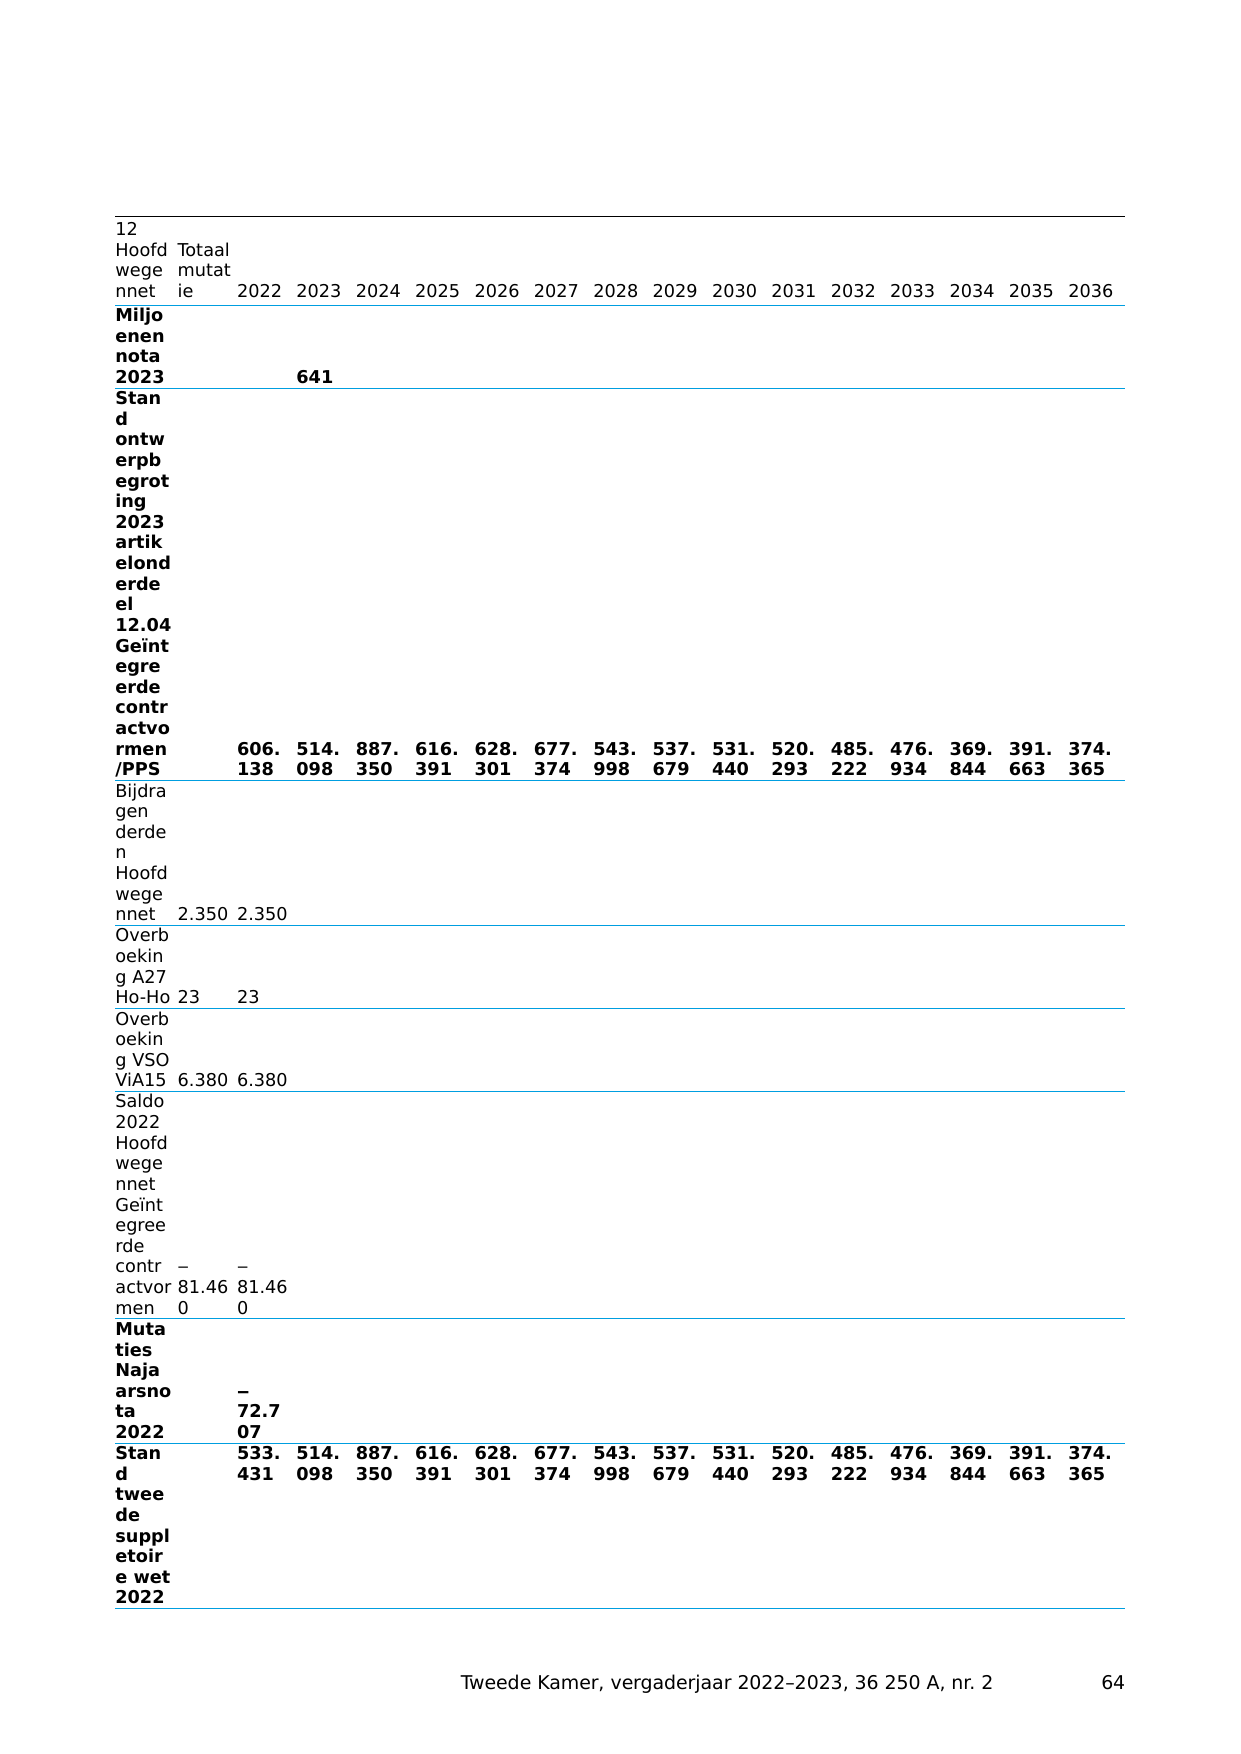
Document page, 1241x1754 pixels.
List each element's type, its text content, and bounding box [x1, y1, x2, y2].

table_cell [353, 926, 412, 1008]
table_cell [353, 1092, 412, 1318]
table_cell [768, 781, 828, 925]
table_cell [946, 781, 1006, 925]
table_cell ‒ 72.707 [234, 1319, 293, 1443]
table_cell [946, 306, 1006, 388]
table_cell [887, 1319, 946, 1443]
table_cell 6.380 [175, 1009, 234, 1091]
table_cell [887, 306, 946, 388]
table_cell Miljoenennota 2023 [115, 306, 174, 388]
table_cell 2025 [412, 217, 471, 304]
table_cell 533.431 [234, 1444, 293, 1608]
table_cell [1065, 926, 1125, 1008]
table_cell 12 Hoofdwegennet [115, 217, 174, 304]
table_cell [768, 926, 828, 1008]
table_header Tabel 12 Artikel 12 Hoofdwegennet (bedragen x €1.000) [115, 191, 1125, 216]
table_cell [709, 926, 768, 1008]
table_cell 476.934 [887, 1444, 946, 1608]
table_cell [887, 1092, 946, 1318]
table_cell Overboeking VSO ViA15 [115, 1009, 174, 1091]
table_cell 2036 [1065, 217, 1125, 304]
table_cell [353, 1009, 412, 1091]
table_cell 374.365 [1065, 389, 1125, 780]
table_cell 616.391 [412, 389, 471, 780]
table_cell [1006, 306, 1065, 388]
table_cell 520.293 [768, 389, 828, 780]
table_cell 2028 [590, 217, 649, 304]
table_cell 391.663 [1006, 389, 1065, 780]
table_cell [353, 306, 412, 388]
table_cell 2026 [471, 217, 531, 304]
table_cell [946, 926, 1006, 1008]
table_cell 628.301 [471, 389, 531, 780]
table_cell [946, 1009, 1006, 1091]
table_cell 2027 [531, 217, 590, 304]
table_cell [709, 1009, 768, 1091]
table_cell 2032 [828, 217, 887, 304]
table_cell 2030 [709, 217, 768, 304]
table_cell [768, 1009, 828, 1091]
table_cell [768, 1092, 828, 1318]
table_cell 537.679 [650, 389, 709, 780]
table_cell 2024 [353, 217, 412, 304]
table_cell [412, 306, 471, 388]
table_cell [175, 389, 234, 780]
table_cell [1006, 1319, 1065, 1443]
table_cell [531, 1319, 590, 1443]
table_cell 485.222 [828, 1444, 887, 1608]
table_cell 391.663 [1006, 1444, 1065, 1608]
table_cell [531, 306, 590, 388]
table_cell 2029 [650, 217, 709, 304]
table_cell [531, 926, 590, 1008]
table_cell [828, 1009, 887, 1091]
table_cell [1006, 1009, 1065, 1091]
table_cell [887, 1009, 946, 1091]
table_cell 2031 [768, 217, 828, 304]
table_cell 606.138 [234, 389, 293, 780]
table_cell [234, 306, 293, 388]
table_cell [1065, 1092, 1125, 1318]
table_cell [828, 926, 887, 1008]
table_cell [412, 926, 471, 1008]
table_cell [590, 1009, 649, 1091]
table_cell [828, 1092, 887, 1318]
table_cell 537.679 [650, 1444, 709, 1608]
table_cell Stand tweede suppletoire wet 2022 [115, 1444, 174, 1608]
table_cell 369.844 [946, 389, 1006, 780]
table_cell [650, 306, 709, 388]
table_cell 2.350 [175, 781, 234, 925]
table_cell [828, 306, 887, 388]
table_cell [946, 1319, 1006, 1443]
table_cell [175, 306, 234, 388]
table_cell 543.998 [590, 1444, 649, 1608]
table_cell 23 [234, 926, 293, 1008]
table_cell [293, 781, 353, 925]
table_cell [412, 781, 471, 925]
table_cell [650, 1092, 709, 1318]
table_cell 485.222 [828, 389, 887, 780]
table_cell [293, 1009, 353, 1091]
table_cell Stand ontwerpbegroting 2023 artikelonderdeel 12.04 Geïntegreerde contractvormen/PPS [115, 389, 174, 780]
table_cell [531, 1009, 590, 1091]
table_cell [887, 781, 946, 925]
table_cell [412, 1009, 471, 1091]
table_cell 476.934 [887, 389, 946, 780]
table_cell [768, 306, 828, 388]
table_cell Totaal mutatie [175, 217, 234, 304]
table_cell [175, 1444, 234, 1608]
table_cell [828, 781, 887, 925]
table_cell [471, 306, 531, 388]
table_cell [353, 1319, 412, 1443]
table_cell Overboeking A27 Ho-Ho [115, 926, 174, 1008]
table_cell 616.391 [412, 1444, 471, 1608]
table_cell [590, 1319, 649, 1443]
table_cell [590, 781, 649, 925]
table_cell 887.350 [353, 389, 412, 780]
table_cell [471, 1319, 531, 1443]
table_cell [590, 926, 649, 1008]
table_cell [768, 1319, 828, 1443]
table_cell 2022 [234, 217, 293, 304]
table_cell [531, 781, 590, 925]
table_cell 2035 [1006, 217, 1065, 304]
table_cell [828, 1319, 887, 1443]
table_cell 520.293 [768, 1444, 828, 1608]
table_cell 628.301 [471, 1444, 531, 1608]
table_cell [1065, 1319, 1125, 1443]
table_cell 374.365 [1065, 1444, 1125, 1608]
table_cell 2034 [946, 217, 1006, 304]
table_cell 531.440 [709, 1444, 768, 1608]
table_cell 514.098 [293, 389, 353, 780]
table_cell 2033 [887, 217, 946, 304]
table_cell [1065, 306, 1125, 388]
table_cell [412, 1092, 471, 1318]
table_cell 6.380 [234, 1009, 293, 1091]
table_cell [471, 1092, 531, 1318]
table_cell [471, 1009, 531, 1091]
table_cell [650, 781, 709, 925]
table_cell [175, 1319, 234, 1443]
table_cell [353, 781, 412, 925]
table_cell [650, 926, 709, 1008]
table_cell [887, 926, 946, 1008]
table_cell [590, 1092, 649, 1318]
table_cell 531.440 [709, 389, 768, 780]
table_cell [471, 926, 531, 1008]
table_cell 677.374 [531, 389, 590, 780]
table_cell [471, 781, 531, 925]
table_cell [1006, 926, 1065, 1008]
table_cell 2.350 [234, 781, 293, 925]
table_cell 2023 [293, 217, 353, 304]
table_cell [1065, 1009, 1125, 1091]
table_cell 641 [293, 306, 353, 388]
table_cell 677.374 [531, 1444, 590, 1608]
table_cell [412, 1319, 471, 1443]
table_cell [946, 1092, 1006, 1318]
table_cell Bijdragen derden Hoofdwegennet [115, 781, 174, 925]
table_cell [293, 926, 353, 1008]
table_cell [709, 1319, 768, 1443]
table_cell Saldo 2022 Hoofdwegennet Geïntegreerde contractvormen [115, 1092, 174, 1318]
table_cell 23 [175, 926, 234, 1008]
table_cell ‒ 81.460 [234, 1092, 293, 1318]
table_cell [650, 1319, 709, 1443]
table_cell [650, 1009, 709, 1091]
table_cell [590, 306, 649, 388]
table_cell [1065, 781, 1125, 925]
table_cell [293, 1319, 353, 1443]
table_cell 887.350 [353, 1444, 412, 1608]
table_cell [1006, 781, 1065, 925]
table_cell [709, 306, 768, 388]
table_cell [1006, 1092, 1065, 1318]
table_cell 514.098 [293, 1444, 353, 1608]
table_cell [531, 1092, 590, 1318]
table_cell [709, 781, 768, 925]
table_cell 369.844 [946, 1444, 1006, 1608]
table_cell [709, 1092, 768, 1318]
table_cell 543.998 [590, 389, 649, 780]
table_cell [293, 1092, 353, 1318]
table_cell ‒ 81.460 [175, 1092, 234, 1318]
table_cell Mutaties Najaarsnota 2022 [115, 1319, 174, 1443]
